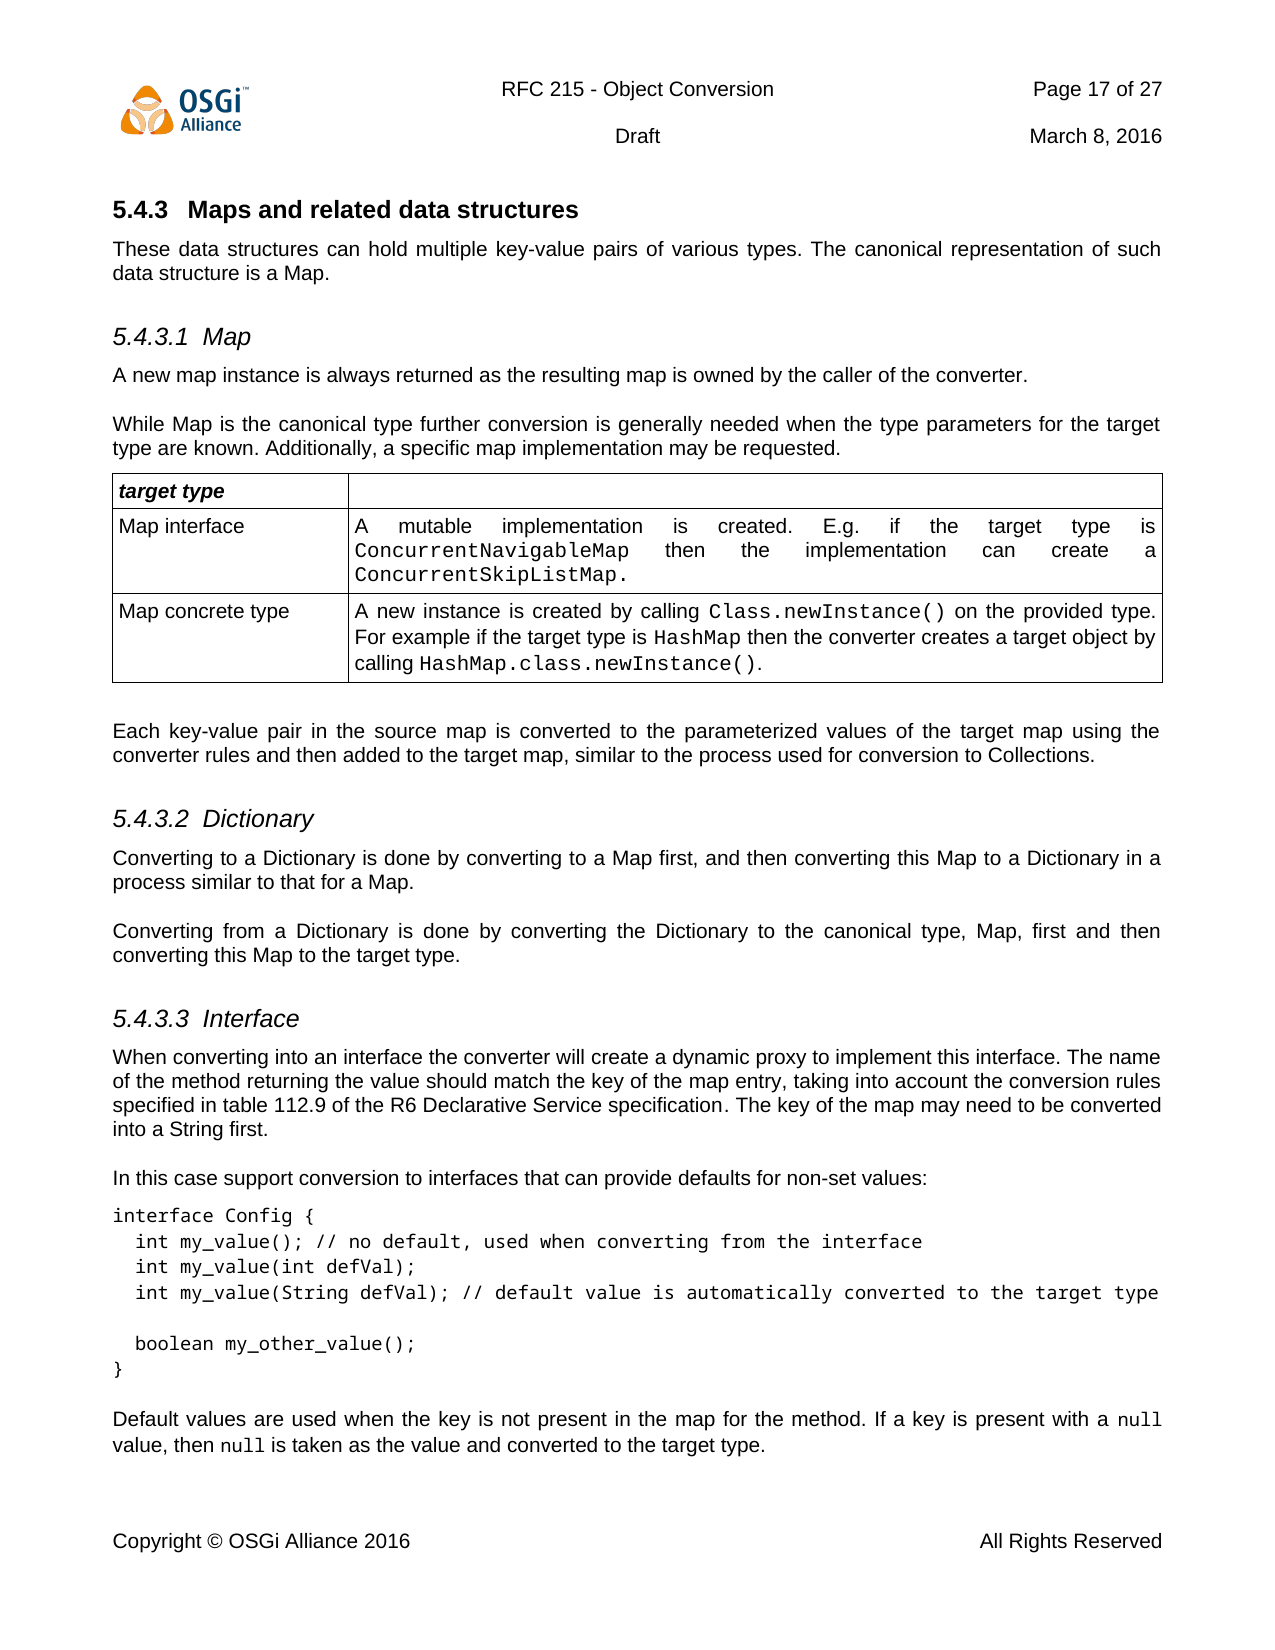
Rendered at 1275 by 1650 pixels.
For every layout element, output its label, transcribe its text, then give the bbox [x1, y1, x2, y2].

table_cell Map interface [113, 509, 348, 593]
text interface Config { [112, 1202, 1162, 1228]
text While Map is the canonical type further conversion is generally needed when the type parameters for the target type are known. Additionally, a specific map implementation may be requested. [112, 412, 1162, 460]
subtitle Map [112, 322, 1162, 351]
table_cell Map concrete type [113, 594, 348, 682]
text int my_value(int defVal); [112, 1253, 1162, 1279]
text Converting from a Dictionary is done by converting the Dictionary to the canonical type, Map, first and then converting this Map to the target type. [112, 918, 1162, 966]
picture [113, 78, 257, 142]
subtitle Maps and related data structures [112, 195, 1162, 224]
text Converting to a Dictionary is done by converting to a Map first, and then converting this Map to a Dictionary in a process similar to that for a Map. [112, 846, 1162, 893]
text int my_value(String defVal); // default value is automatically converted to the target type [112, 1279, 1162, 1304]
text In this case support conversion to interfaces that can provide defaults for non-set values: [112, 1166, 1162, 1190]
text Each key-value pair in the source map is converted to the parameterized values of the target map using the converter rules and then added to the target map, similar to the process used for conversion to Collections. [112, 719, 1162, 767]
text int my_value(); // no default, used when converting from the interface [112, 1228, 1162, 1253]
text When converting into an interface the converter will create a dynamic proxy to implement this interface. The name of the method returning the value should match the key of the map entry, taking into account the conversion rules specified in table 112.9 of the R6 Declarative Service specification. The key of the map may need to be converted into a String first. [112, 1045, 1162, 1141]
table_cell A mutable implementation is created. E.g. if the target type is ConcurrentNavigableMap then the implementation can create a ConcurrentSkipListMap. [349, 509, 1162, 593]
text } [112, 1356, 1162, 1381]
text boolean my_other_value(); [112, 1330, 1162, 1356]
table_header [349, 474, 1162, 508]
subtitle Interface [112, 1004, 1162, 1033]
table_header target type [113, 474, 348, 508]
text A new map instance is always returned as the resulting map is owned by the caller of the converter. [112, 363, 1162, 387]
subtitle Dictionary [112, 804, 1162, 833]
text Default values are used when the key is not present in the map for the method. If a key is present with a null value, then null is taken as the value and converted to the target type. [112, 1407, 1162, 1458]
text These data structures can hold multiple key-value pairs of various types. The canonical representation of such data structure is a Map. [112, 237, 1162, 284]
table_cell A new instance is created by calling Class.newInstance() on the provided type. For example if the target type is HashMap then the converter creates a target object by calling HashMap.class.newInstance(). [349, 594, 1162, 682]
